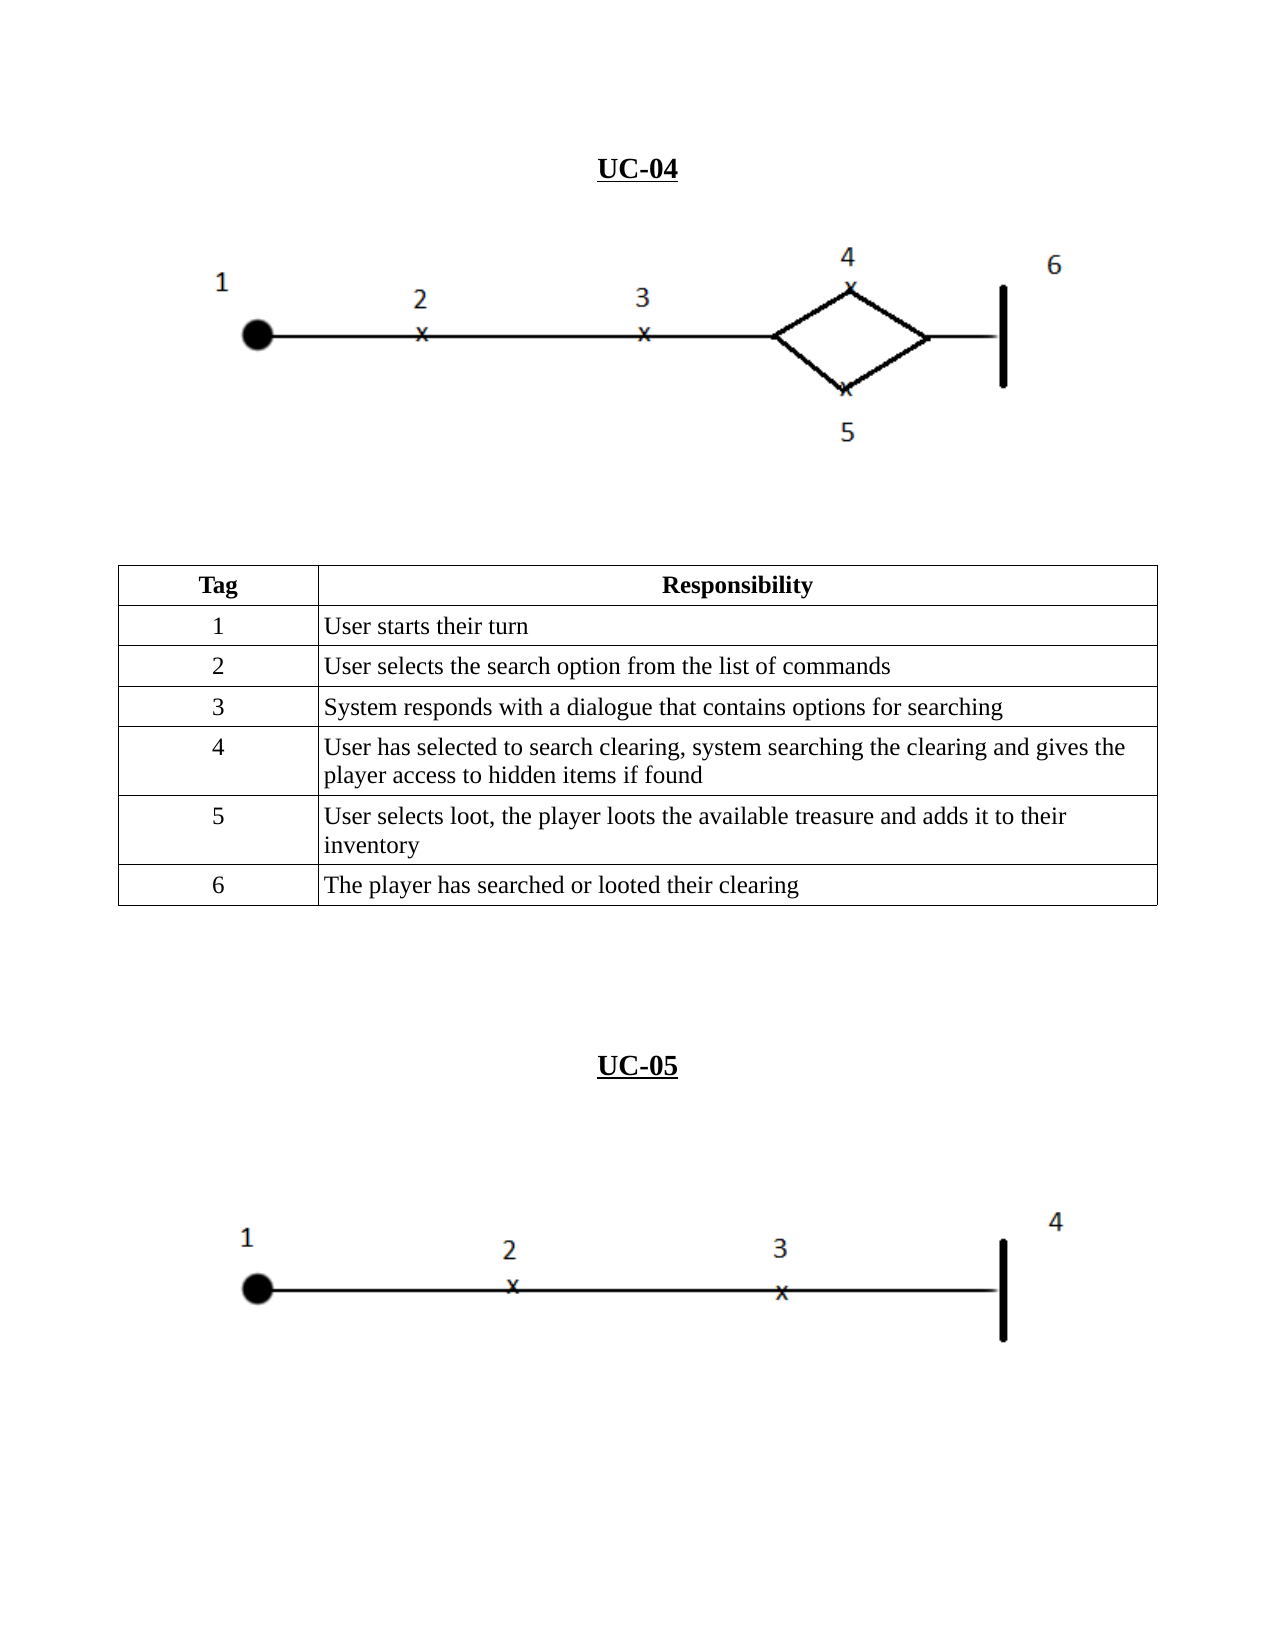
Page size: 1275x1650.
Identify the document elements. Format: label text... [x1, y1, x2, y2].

table_cell 4 [119, 727, 318, 795]
text UC-05 [118, 1048, 1157, 1082]
table_header Tag [119, 566, 318, 605]
table_cell The player has searched or looted their clearing [319, 865, 1157, 904]
table_cell 1 [119, 606, 318, 645]
table_cell User selects the search option from the list of commands [319, 646, 1157, 686]
text UC-04 [118, 152, 1157, 185]
table_header Responsibility [319, 566, 1157, 605]
table_cell 5 [119, 796, 318, 864]
table_cell 3 [119, 687, 318, 726]
table_cell 6 [119, 865, 318, 904]
table_cell User selects loot, the player loots the available treasure and adds it to their inventory [319, 796, 1157, 864]
table_cell System responds with a dialogue that contains options for searching [319, 687, 1157, 726]
table_cell 2 [119, 646, 318, 686]
table_cell User has selected to search clearing, system searching the clearing and gives the player access to hidden items if found [319, 727, 1157, 795]
picture [150, 185, 1125, 498]
table_cell User starts their turn [319, 606, 1157, 645]
picture [150, 1139, 1125, 1452]
